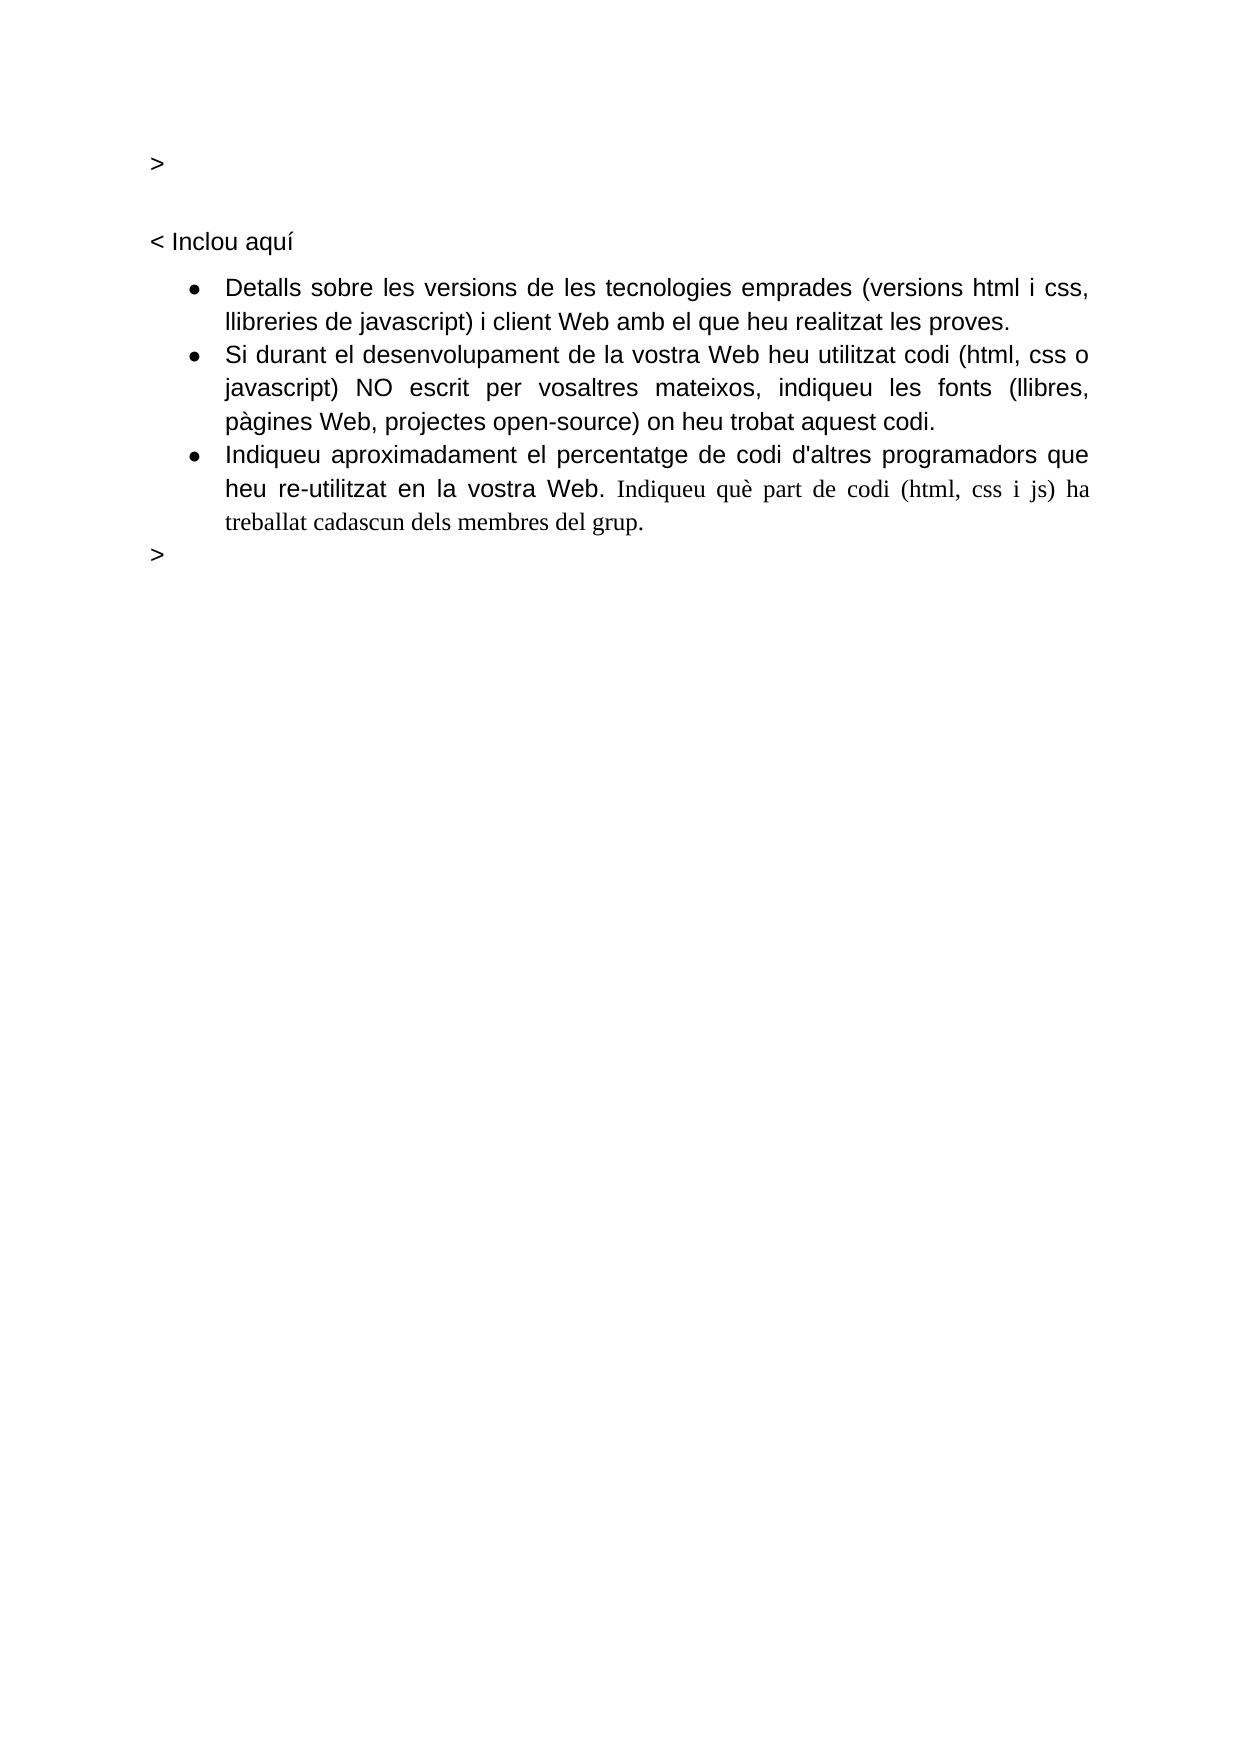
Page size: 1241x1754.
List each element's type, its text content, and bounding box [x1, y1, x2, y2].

list Si durant el desenvolupament de la vostra Web heu utilitzat codi (html, css o javascript) NO escrit per vosaltres mateixos, indiqueu les fonts (llibres, pàgines Web, projectes open-source) on heu trobat aquest codi. [187, 341, 1091, 436]
text > [150, 541, 1091, 569]
list Detalls sobre les versions de les tecnologies emprades (versions html i css, llibreries de javascript) i client Web amb el que heu realitzat les proves. [187, 274, 1091, 335]
text < Inclou aquí [150, 228, 1091, 256]
list Indiqueu aproximadament el percentatge de codi d'altres programadors que heu re-utilitzat en la vostra Web. Indiqueu què part de codi (html, css i js) ha treballat cadascun dels membres del grup. [187, 441, 1091, 536]
text > [150, 150, 1091, 178]
